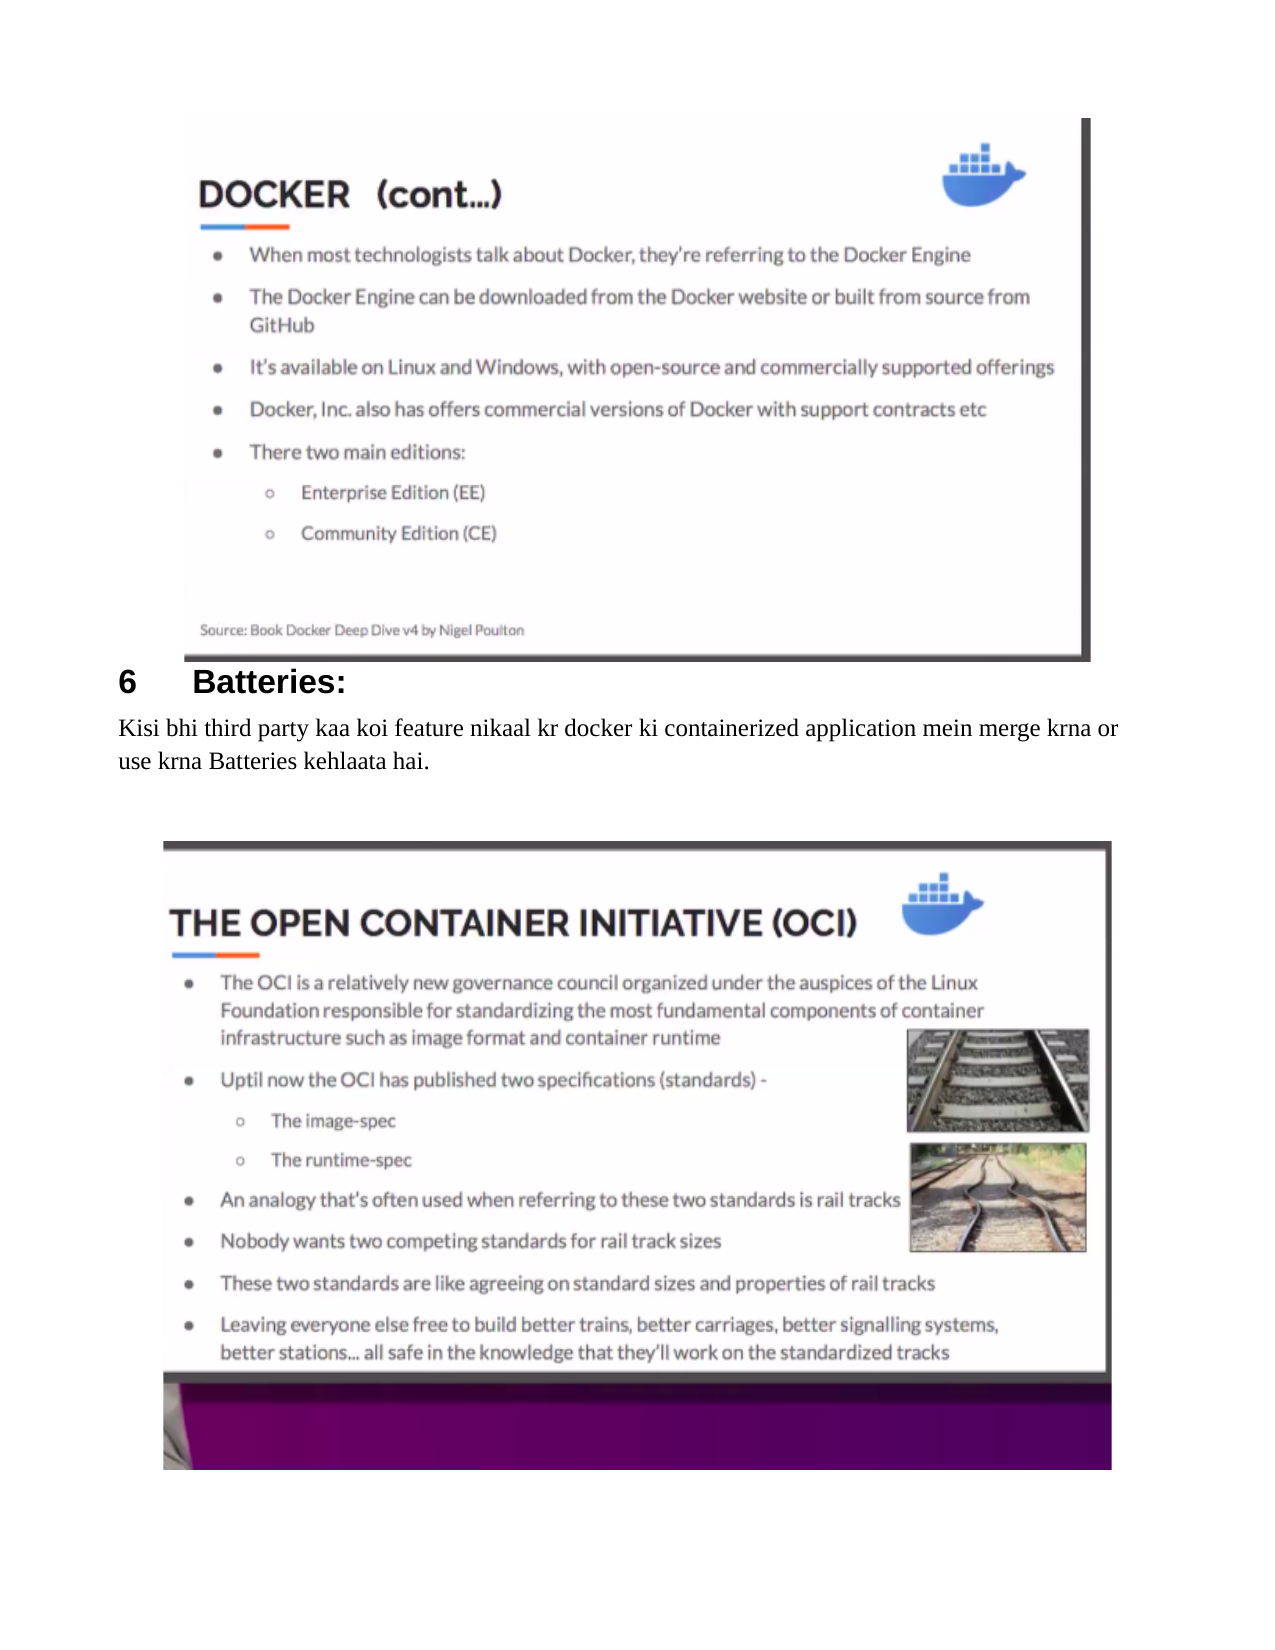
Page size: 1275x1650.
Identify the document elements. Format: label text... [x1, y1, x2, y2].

text Kisi bhi third party kaa koi feature nikaal kr docker ki containerized application mein merge krna or use krna Batteries kehlaata hai. [118, 713, 1157, 775]
picture [184, 118, 1091, 662]
subtitle Batteries: [118, 662, 1157, 701]
picture [163, 841, 1112, 1470]
